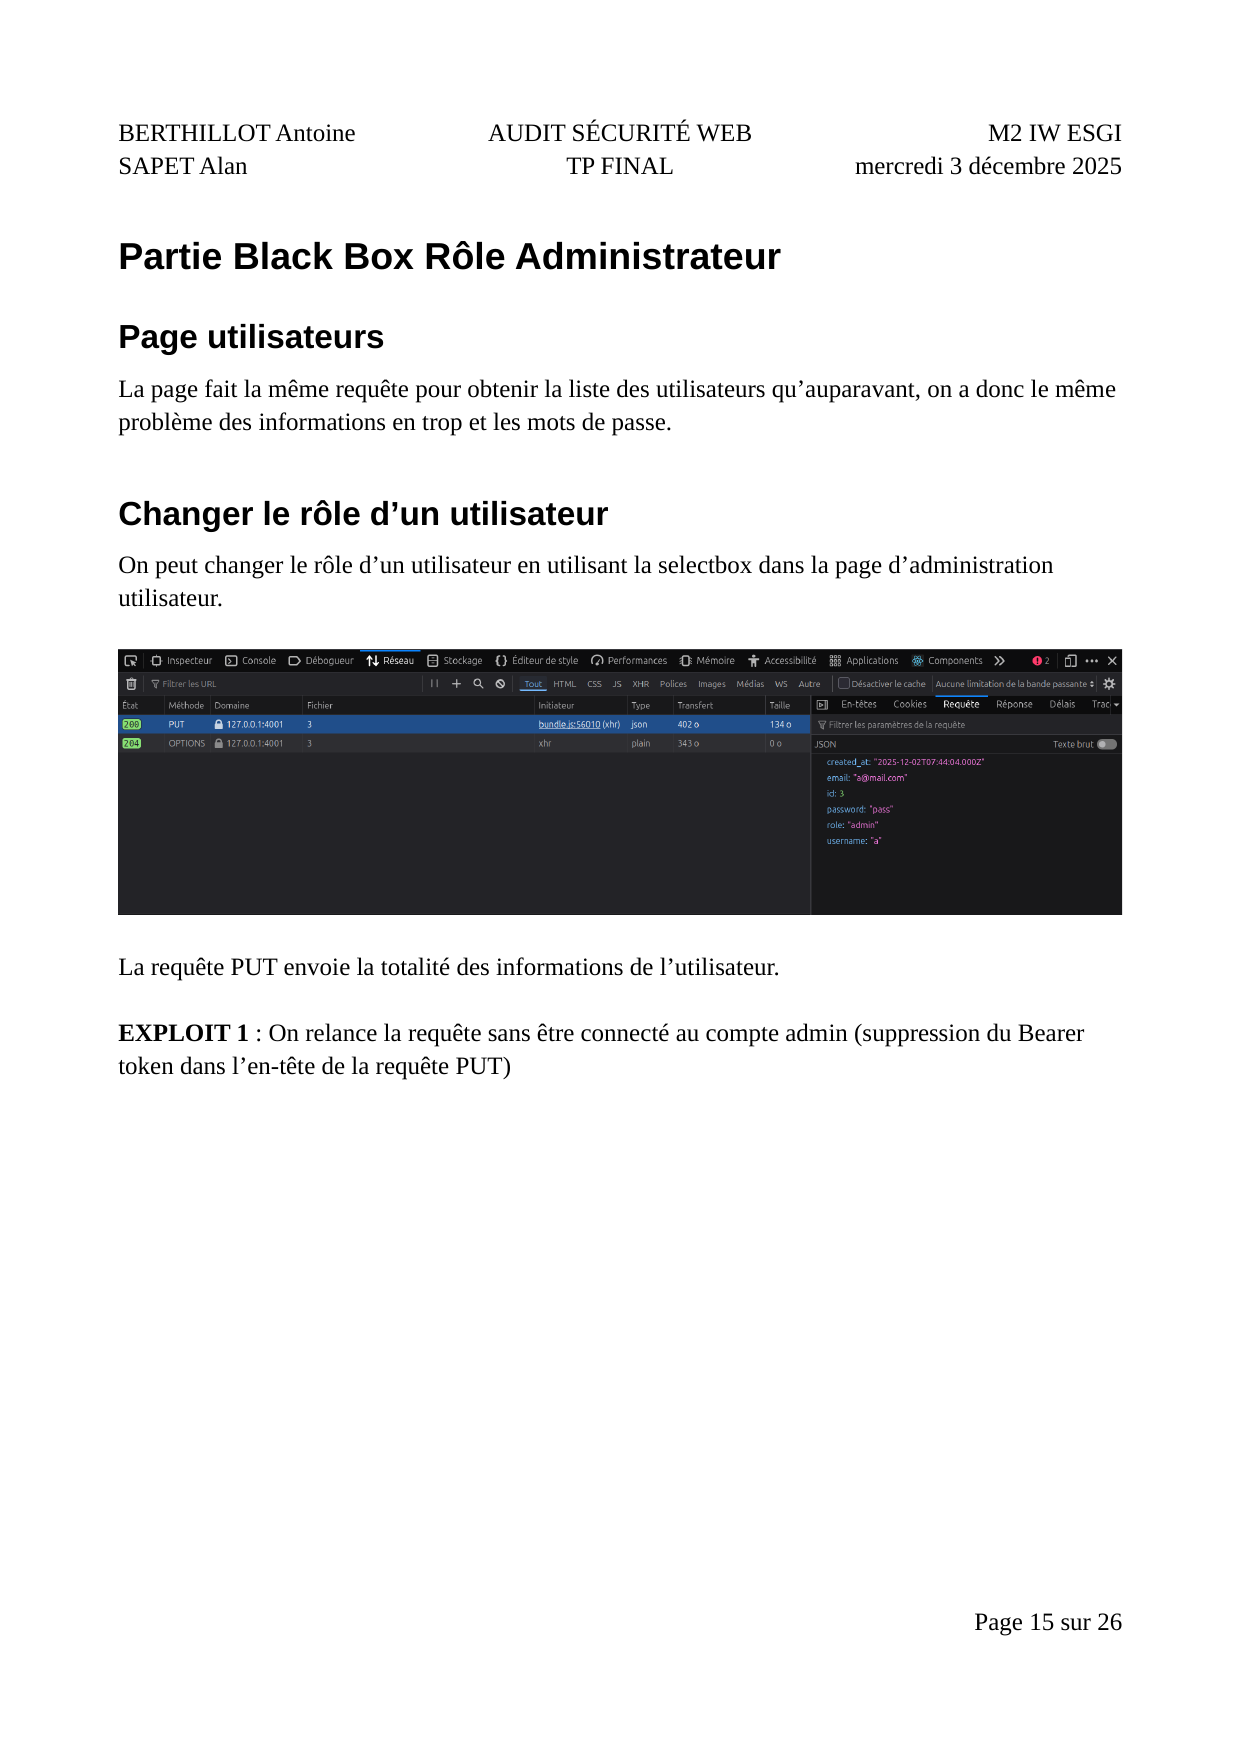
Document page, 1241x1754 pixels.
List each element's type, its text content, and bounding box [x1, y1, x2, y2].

text La page fait la même requête pour obtenir la liste des utilisateurs qu’auparavant, on a donc le même problème des informations en trop et les mots de passe. [118, 374, 1122, 436]
subtitle Changer le rôle d’un utilisateur [118, 494, 1122, 532]
text La requête PUT envoie la totalité des informations de l’utilisateur. [118, 952, 1122, 981]
text EXPLOIT 1 : On relance la requête sans être connecté au compte admin (suppression du Bearer token dans l’en-tête de la requête PUT) [118, 1018, 1122, 1080]
picture [118, 649, 1123, 915]
subtitle Partie Black Box Rôle Administrateur [118, 234, 1122, 277]
subtitle Page utilisateurs [118, 317, 1122, 356]
text On peut changer le rôle d’un utilisateur en utilisant la selectbox dans la page d’administration utilisateur. [118, 551, 1122, 612]
